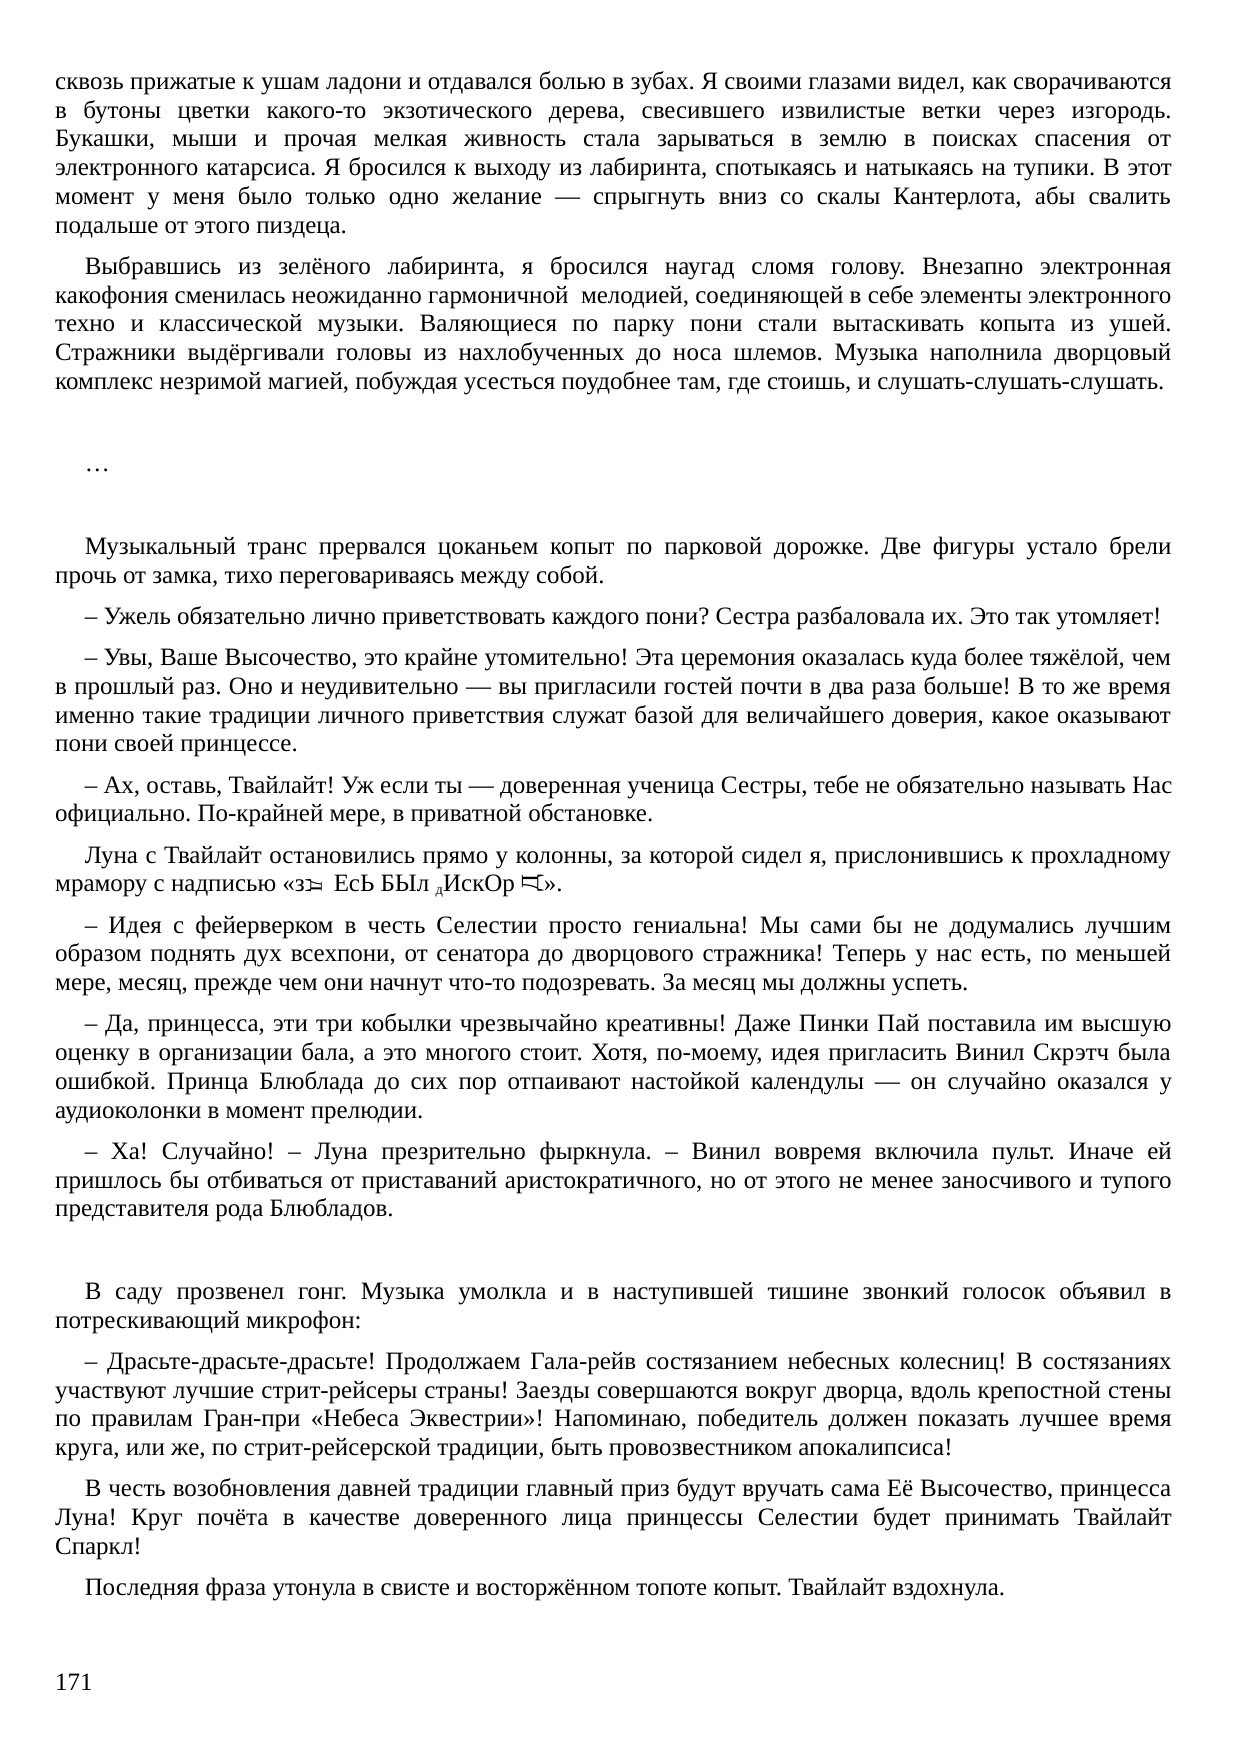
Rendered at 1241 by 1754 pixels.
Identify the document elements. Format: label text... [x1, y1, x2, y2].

text – Ах, оставь, Твайлайт! Уж если ты — доверенная ученица Сестры, тебе не обязательно называть Нас официально. По-крайней мере, в приватной обстановке. [55, 770, 1173, 827]
text Музыкальный транс прервался цоканьем копыт по парковой дорожке. Две фигуры устало брели прочь от замка, тихо переговариваясь между собой. [55, 531, 1173, 588]
text – Увы, Ваше Высочество, это крайне утомительно! Эта церемония оказалась куда более тяжёлой, чем в прошлый раз. Оно и неудивительно — вы пригласили гостей почти в два раза больше! В то же время именно такие традиции личного приветствия служат базой для величайшего доверия, какое оказывают пони своей принцессе. [55, 642, 1173, 757]
text – Драсьте-драсьте-драсьте! Продолжаем Гала-рейв состязанием небесных колесниц! В состязаниях участвуют лучшие стрит-рейсеры страны! Заезды совершаются вокруг дворца, вдоль крепостной стены по правилам Гран-при «Небеса Эквестрии»! Напоминаю, победитель должен показать лучшее время круга, или же, по стрит-рейсерской традиции, быть провозвестником апокалипсиса! [55, 1346, 1173, 1461]
text В честь возобновления давней традиции главный приз будут вручать сама Её Высочество, принцесса Луна! Круг почёта в качестве доверенного лица принцессы Селестии будет принимать Твайлайт Спаркл! [55, 1473, 1173, 1560]
text В саду прозвенел гонг. Музыка умолкла и в наступившей тишине звонкий голосок объявил в потрескивающий микрофон: [55, 1276, 1173, 1333]
text – Ужель обязательно лично приветствовать каждого пони? Сестра разбаловала их. Это так утомляет! [55, 601, 1173, 630]
text – Ха! Случайно! – Луна презрительно фыркнула. – Винил вовремя включила пульт. Иначе ей пришлось бы отбиваться от приставаний аристократичного, но от этого не менее заносчивого и тупого представителя рода Блюбладов. [55, 1136, 1173, 1222]
text … [55, 448, 1173, 477]
text – Да, принцесса, эти три кобылки чрезвычайно креативны! Даже Пинки Пай поставила им высшую оценку в организации бала, а это многого стоит. Хотя, по-моему, идея пригласить Винил Скрэтч была ошибкой. Принца Блюблада до сих пор отпаивают настойкой календулы — он случайно оказался у аудиоколонки в момент прелюдии. [55, 1008, 1173, 1123]
text Выбравшись из зелёного лабиринта, я бросился наугад сломя голову. Внезапно электронная какофония сменилась неожиданно гармоничной мелодией, соединяющей в себе элементы электронного техно и классической музыки. Валяющиеся по парку пони стали вытаскивать копыта из ушей. Стражники выдёргивали головы из нахлобученных до носа шлемов. Музыка наполнила дворцовый комплекс незримой магией, побуждая усесться поудобнее там, где стоишь, и слушать-слушать-слушать. [55, 251, 1173, 395]
text Луна с Твайлайт остановились прямо у колонны, за которой сидел я, прислонившись к прохладному мрамору с надписью «здЕсЬ БЫл дИскОрД». [55, 840, 1173, 897]
text – Идея с фейерверком в честь Селестии просто гениальна! Мы сами бы не додумались лучшим образом поднять дух всехпони, от сенатора до дворцового стражника! Теперь у нас есть, по меньшей мере, месяц, прежде чем они начнут что-то подозревать. За месяц мы должны успеть. [55, 910, 1173, 996]
text сквозь прижатые к ушам ладони и отдавался болью в зубах. Я своими глазами видел, как сворачиваются в бутоны цветки какого-то экзотического дерева, свесившего извилистые ветки через изгородь. Букашки, мыши и прочая мелкая живность стала зарываться в землю в поисках спасения от электронного катарсиса. Я бросился к выходу из лабиринта, спотыкаясь и натыкаясь на тупики. В этот момент у меня было только одно желание — спрыгнуть вниз со скалы Кантерлота, абы свалить подальше от этого пиздеца. [55, 66, 1173, 238]
text Последняя фраза утонула в свисте и восторжённом топоте копыт. Твайлайт вздохнула. [55, 1572, 1173, 1601]
